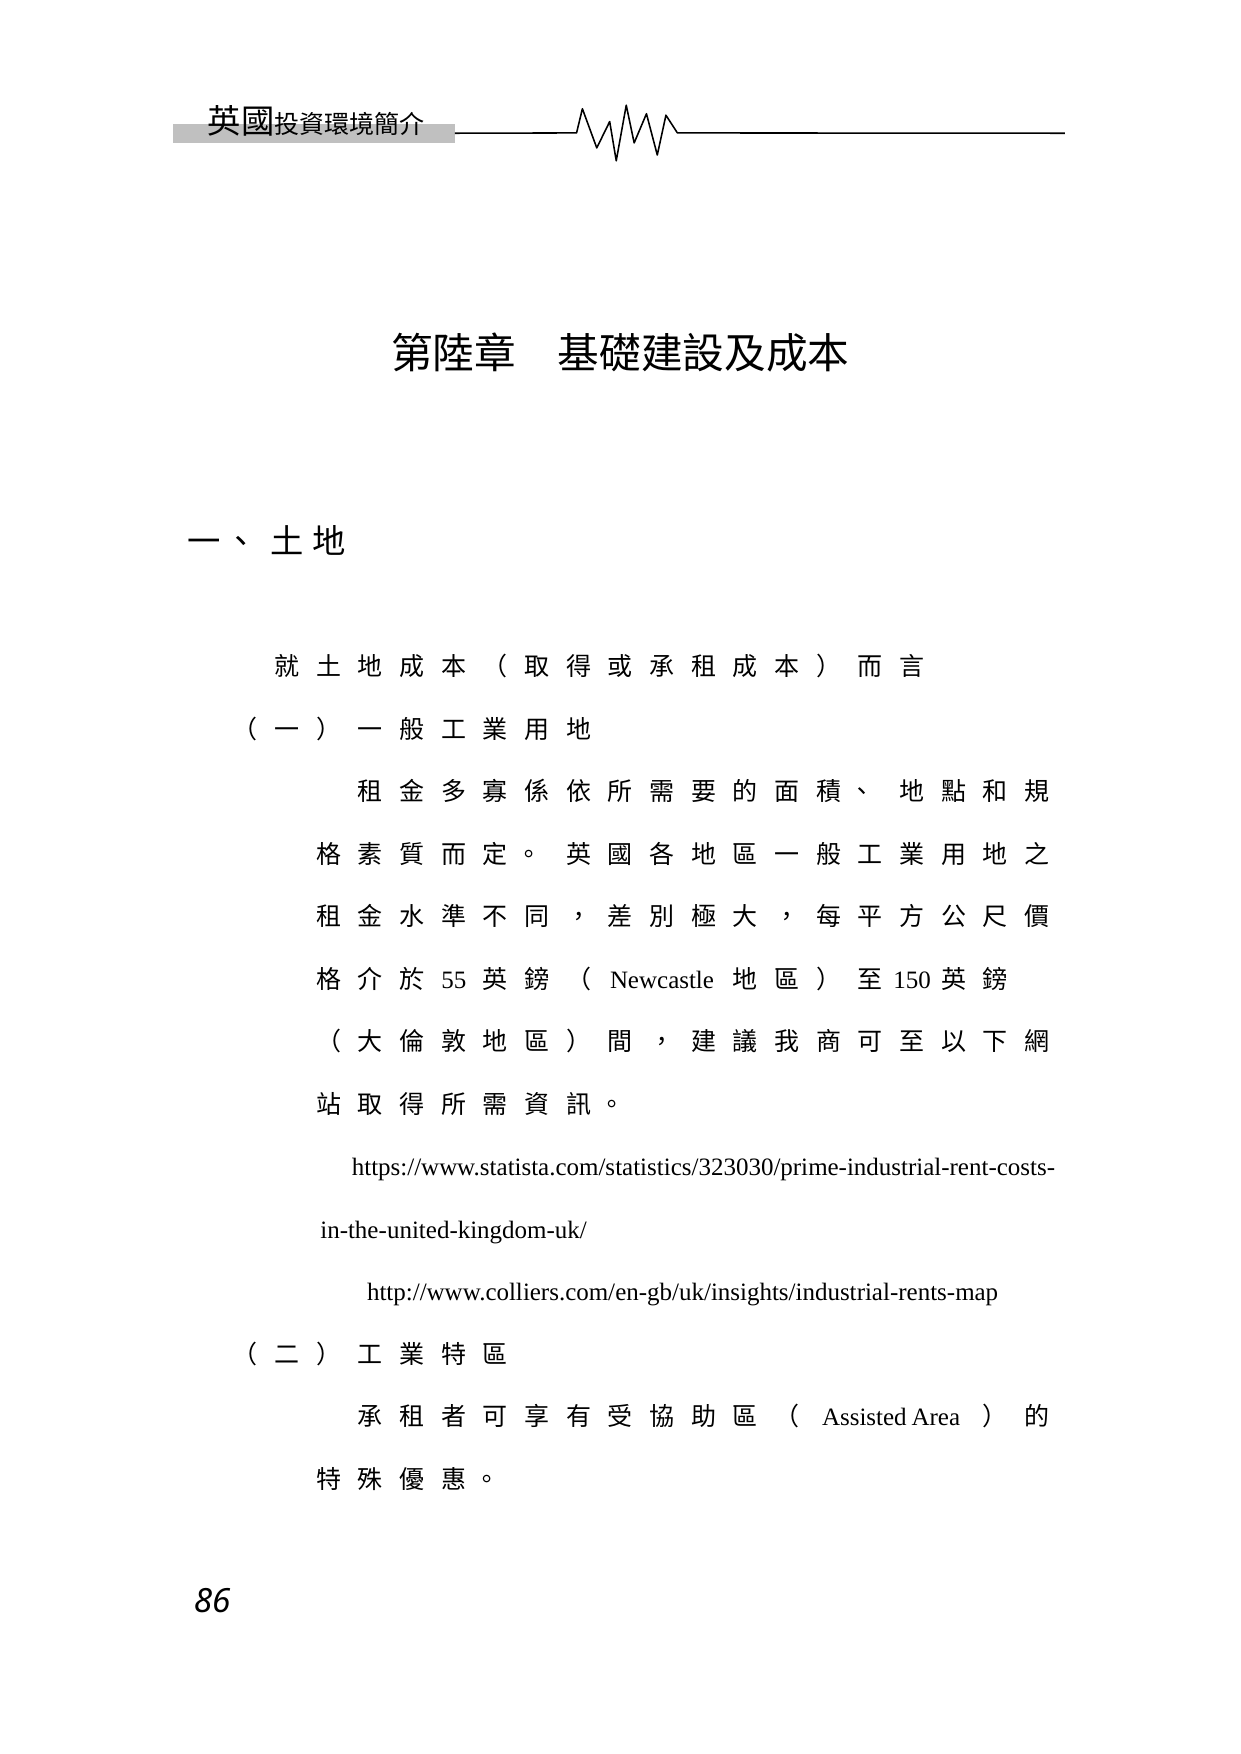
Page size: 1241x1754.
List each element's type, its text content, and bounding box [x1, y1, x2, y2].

text 租金多寡係依所需要的面積、地點和規格素質而定。英國各地區一般工業用地之租金水準不同，差別極大，每平方公尺價格介於55英鎊（Newcastle地區）至150英鎊（大倫敦地區）間，建議我商可至以下網站取得所需資訊。 [281, 750, 1058, 1125]
text 一、土地 [183, 500, 1058, 563]
text （一）一般工業用地 [207, 688, 1058, 750]
text 就土地成本（取得或承租成本）而言 [183, 625, 1058, 688]
text https://www.statista.com/statistics/323030/prime-industrial-rent-costs-in-the-united-kingdom-uk/ [281, 1125, 1058, 1250]
text http://www.colliers.com/en-gb/uk/insights/industrial-rents-map [281, 1250, 1058, 1313]
text 第陸章 基礎建設及成本 [183, 313, 1058, 375]
text 承租者可享有受協助區（Assisted Area）的特殊優惠。 [281, 1375, 1058, 1500]
text （二）工業特區 [207, 1313, 1058, 1375]
